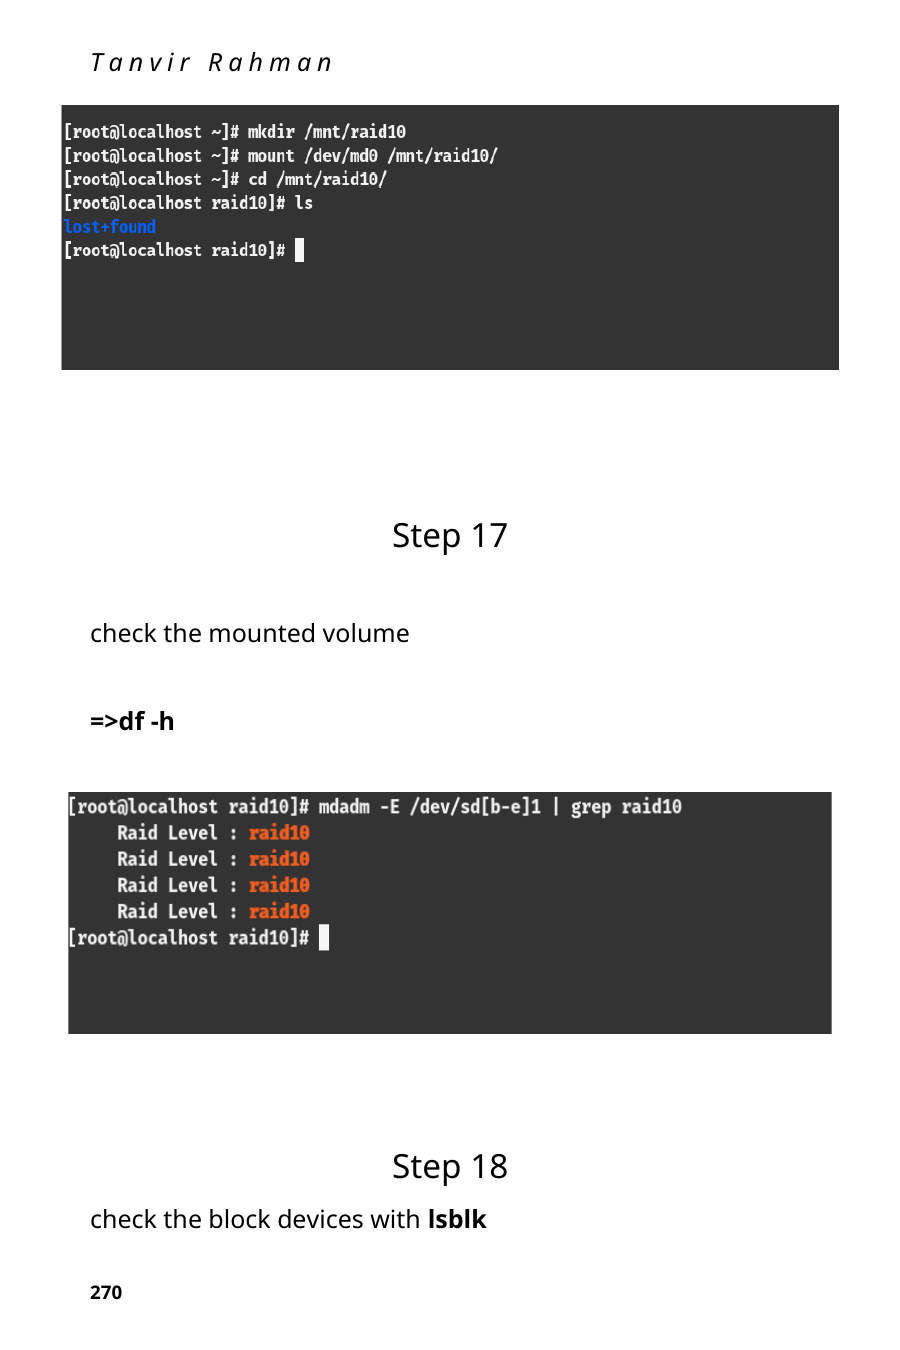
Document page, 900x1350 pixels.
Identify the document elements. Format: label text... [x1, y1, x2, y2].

text Step 17 [90, 512, 810, 558]
text check the block devices with lsblk [90, 1201, 810, 1235]
picture [61, 105, 839, 370]
text check the mounted volume [90, 615, 810, 649]
text Step 18 [90, 1142, 810, 1188]
text =>df -h [90, 704, 810, 738]
picture [68, 792, 832, 1034]
